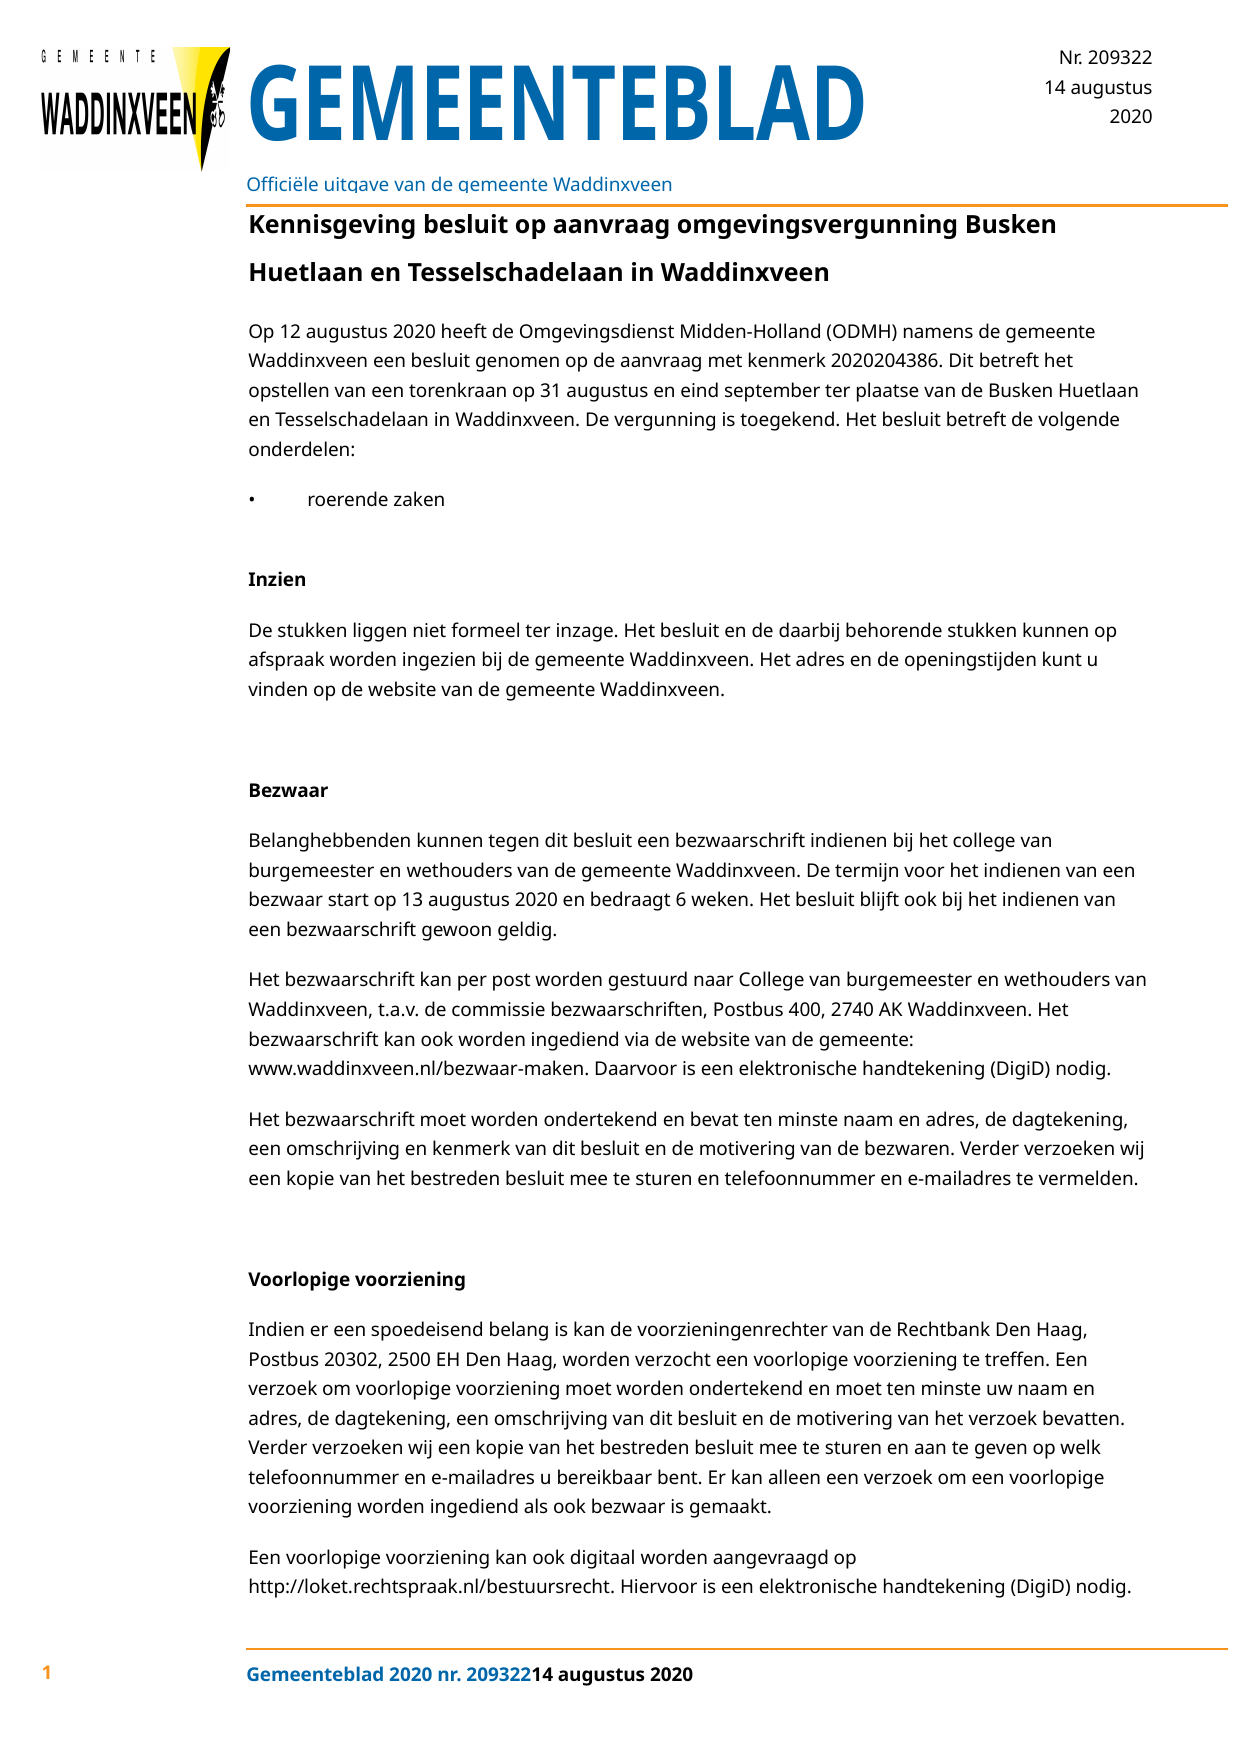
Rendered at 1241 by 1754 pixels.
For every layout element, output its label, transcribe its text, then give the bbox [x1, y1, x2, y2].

text Een voorlopige voorziening kan ook digitaal worden aangevraagd op http://loket.rechtspraak.nl/bestuursrecht. Hiervoor is een elektronische handtekening (DigiD) nodig. [248, 1544, 1152, 1599]
text Inzien [248, 567, 1152, 592]
text De stukken liggen niet formeel ter inzage. Het besluit en de daarbij behorende stukken kunnen op afspraak worden ingezien bij de gemeente Waddinxveen. Het adres en de openingstijden kunt u vinden op de website van de gemeente Waddinxveen. [248, 617, 1152, 702]
text Het bezwaarschrift kan per post worden gestuurd naar College van burgemeester en wethouders van Waddinxveen, t.a.v. de commissie bezwaarschriften, Postbus 400, 2740 AK Waddinxveen. Het bezwaarschrift kan ook worden ingediend via de website van de gemeente: www.waddinxveen.nl/bezwaar-maken. Daarvoor is een elektronische handtekening (DigiD) nodig. [248, 967, 1152, 1081]
picture [41, 47, 231, 172]
text Belanghebbenden kunnen tegen dit besluit een bezwaarschrift indienen bij het college van burgemeester en wethouders van de gemeente Waddinxveen. De termijn voor het indienen van een bezwaar start op 13 augustus 2020 en bedraagt 6 weken. Het besluit blijft ook bij het indienen van een bezwaarschrift gewoon geldig. [248, 827, 1152, 942]
list roerende zaken [248, 487, 1152, 512]
text Kennisgeving besluit op aanvraag omgevingsvergunning Busken Huetlaan en Tesselschadelaan in Waddinxveen [248, 207, 1152, 288]
text Het bezwaarschrift moet worden ondertekend en bevat ten minste naam en adres, de dagtekening, een omschrijving en kenmerk van dit besluit en de motivering van de bezwaren. Verder verzoeken wij een kopie van het bestreden besluit mee te sturen en telefoonnummer en e-mailadres te vermelden. [248, 1106, 1152, 1191]
text Indien er een spoedeisend belang is kan de voorzieningenrechter van de Rechtbank Den Haag, Postbus 20302, 2500 EH Den Haag, worden verzocht een voorlopige voorziening te treffen. Een verzoek om voorlopige voorziening moet worden ondertekend en moet ten minste uw naam en adres, de dagtekening, een omschrijving van dit besluit en de motivering van het verzoek bevatten. Verder verzoeken wij een kopie van het bestreden besluit mee te sturen en aan te geven op welk telefoonnummer en e-mailadres u bereikbaar bent. Er kan alleen een verzoek om een voorlopige voorziening worden ingediend als ook bezwaar is gemaakt. [248, 1316, 1152, 1519]
text Voorlopige voorziening [248, 1266, 1152, 1292]
text Bezwaar [248, 777, 1152, 803]
text Op 12 augustus 2020 heeft de Omgevingsdienst Midden-Holland (ODMH) namens de gemeente Waddinxveen een besluit genomen op de aanvraag met kenmerk 2020204386. Dit betreft het opstellen van een torenkraan op 31 augustus en eind september ter plaatse van de Busken Huetlaan en Tesselschadelaan in Waddinxveen. De vergunning is toegekend. Het besluit betreft de volgende onderdelen: [248, 318, 1152, 462]
